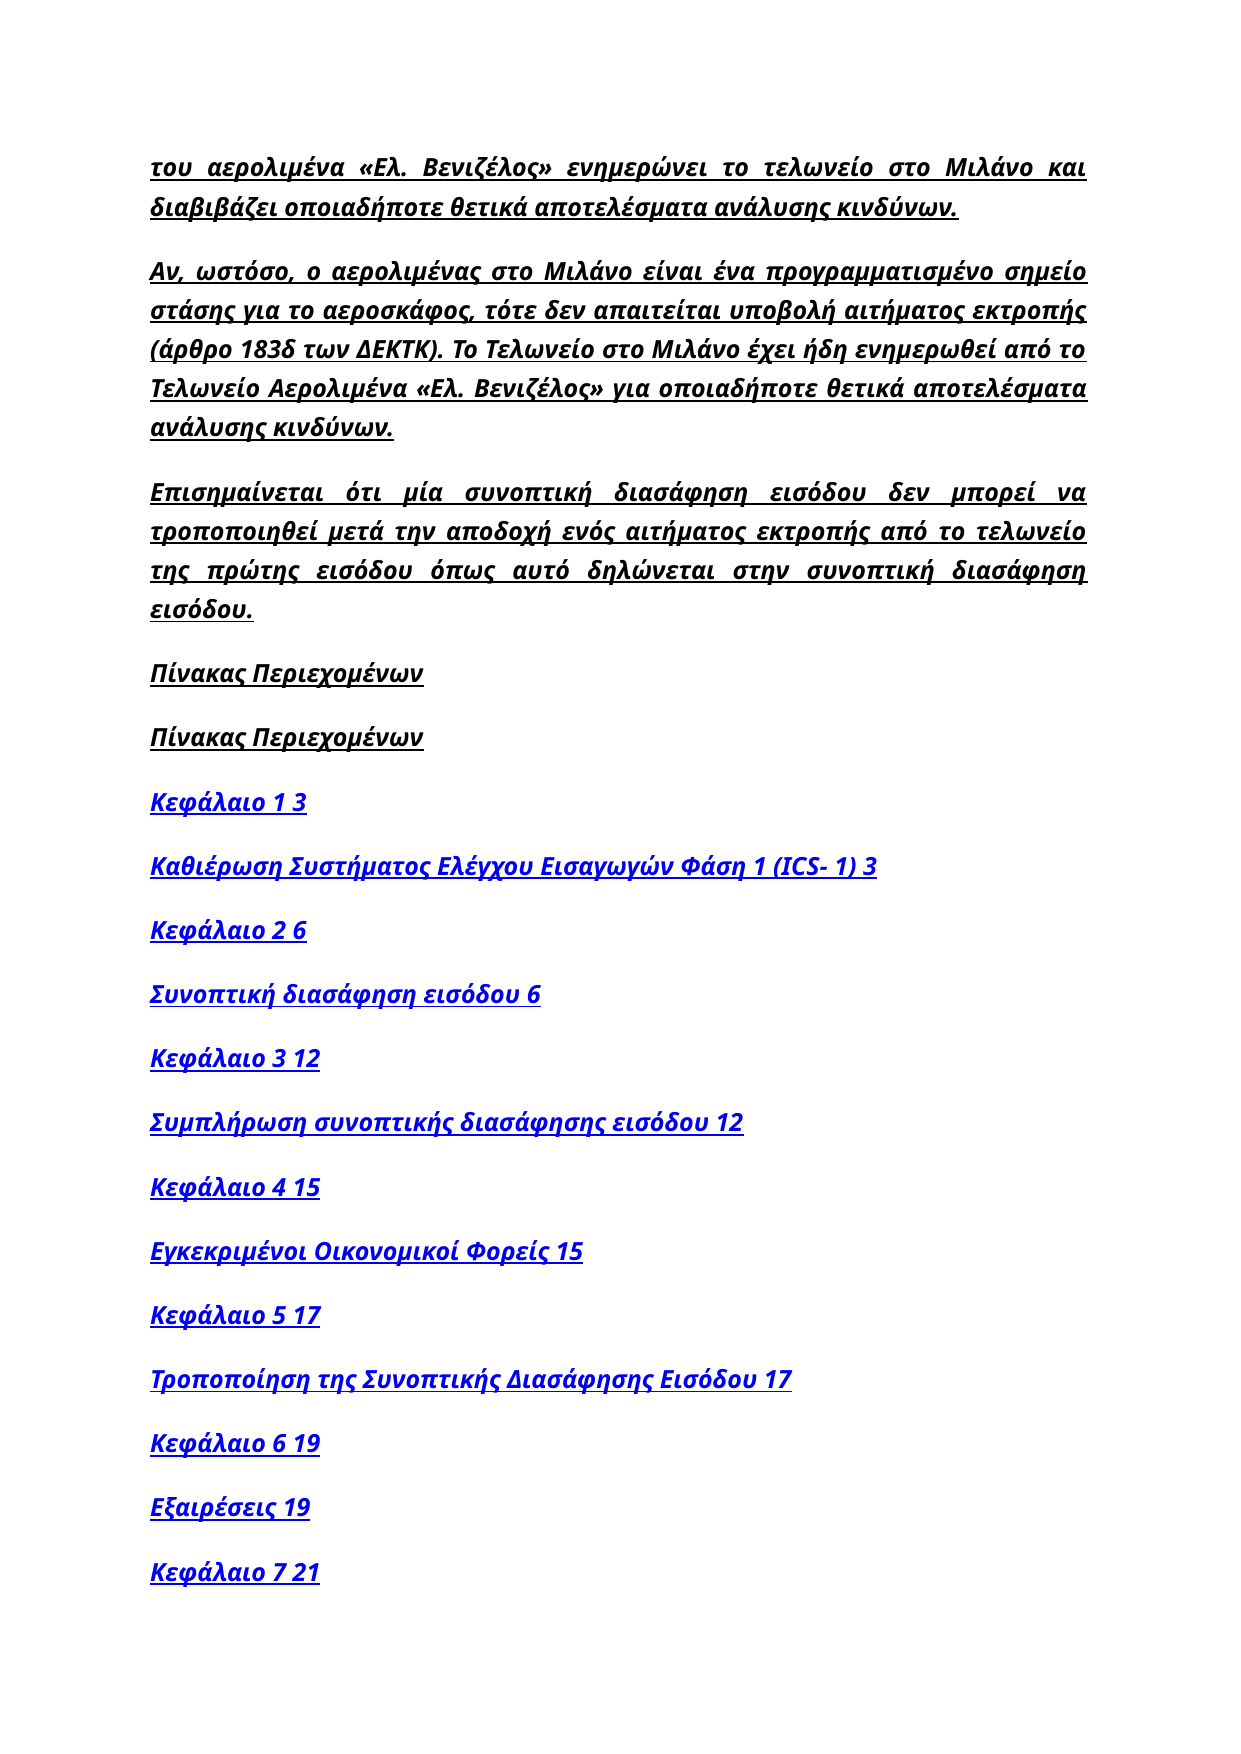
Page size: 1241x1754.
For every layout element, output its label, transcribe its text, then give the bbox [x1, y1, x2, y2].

text Αν, ωστόσο, ο αερολιμένας στο Μιλάνο είναι ένα προγραμματισμένο σημείο στάσης για το αεροσκάφος, τότε δεν απαιτείται υποβολή αιτήματος εκτροπής (άρθρο 183δ των ΔΕΚΤΚ). Το Τελωνείο στο Μιλάνο έχει ήδη ενημερωθεί από το Τελωνείο Αερολιμένα «Ελ. Βενιζέλος» για οποιαδήποτε θετικά αποτελέσματα ανάλυσης κινδύνων. [150, 253, 1090, 444]
text Κεφάλαιο 1 3 [150, 784, 1090, 818]
text Τροποποίηση της Συνοπτικής Διασάφησης Εισόδου 17 [150, 1362, 1090, 1396]
text Κεφάλαιο 2 6 [150, 912, 1090, 947]
text Συμπλήρωση συνοπτικής διασάφησης εισόδου 12 [150, 1105, 1090, 1139]
text Πίνακας Περιεχομένων [150, 720, 1090, 754]
text Εξαιρέσεις 19 [150, 1490, 1090, 1524]
text Εγκεκριμένοι Οικονομικοί Φορείς 15 [150, 1233, 1090, 1267]
text Καθιέρωση Συστήματος Ελέγχου Εισαγωγών Φάση 1 (ICS- 1) 3 [150, 848, 1090, 882]
text Κεφάλαιο 5 17 [150, 1297, 1090, 1332]
text Κεφάλαιο 4 15 [150, 1169, 1090, 1203]
text του αερολιμένα «Ελ. Βενιζέλος» ενημερώνει το τελωνείο στο Μιλάνο και διαβιβάζει οποιαδήποτε θετικά αποτελέσματα ανάλυσης κινδύνων. [150, 150, 1090, 223]
text Κεφάλαιο 6 19 [150, 1426, 1090, 1460]
text Επισημαίνεται ότι μία συνοπτική διασάφηση εισόδου δεν μπορεί να τροποποιηθεί μετά την αποδοχή ενός αιτήματος εκτροπής από το τελωνείο της πρώτης εισόδου όπως αυτό δηλώνεται στην συνοπτική διασάφηση εισόδου. [150, 474, 1090, 626]
text Κεφάλαιο 3 12 [150, 1041, 1090, 1075]
text Συνοπτική διασάφηση εισόδου 6 [150, 977, 1090, 1011]
text Κεφάλαιο 7 21 [150, 1554, 1090, 1588]
text Πίνακας Περιεχομένων [150, 656, 1090, 690]
